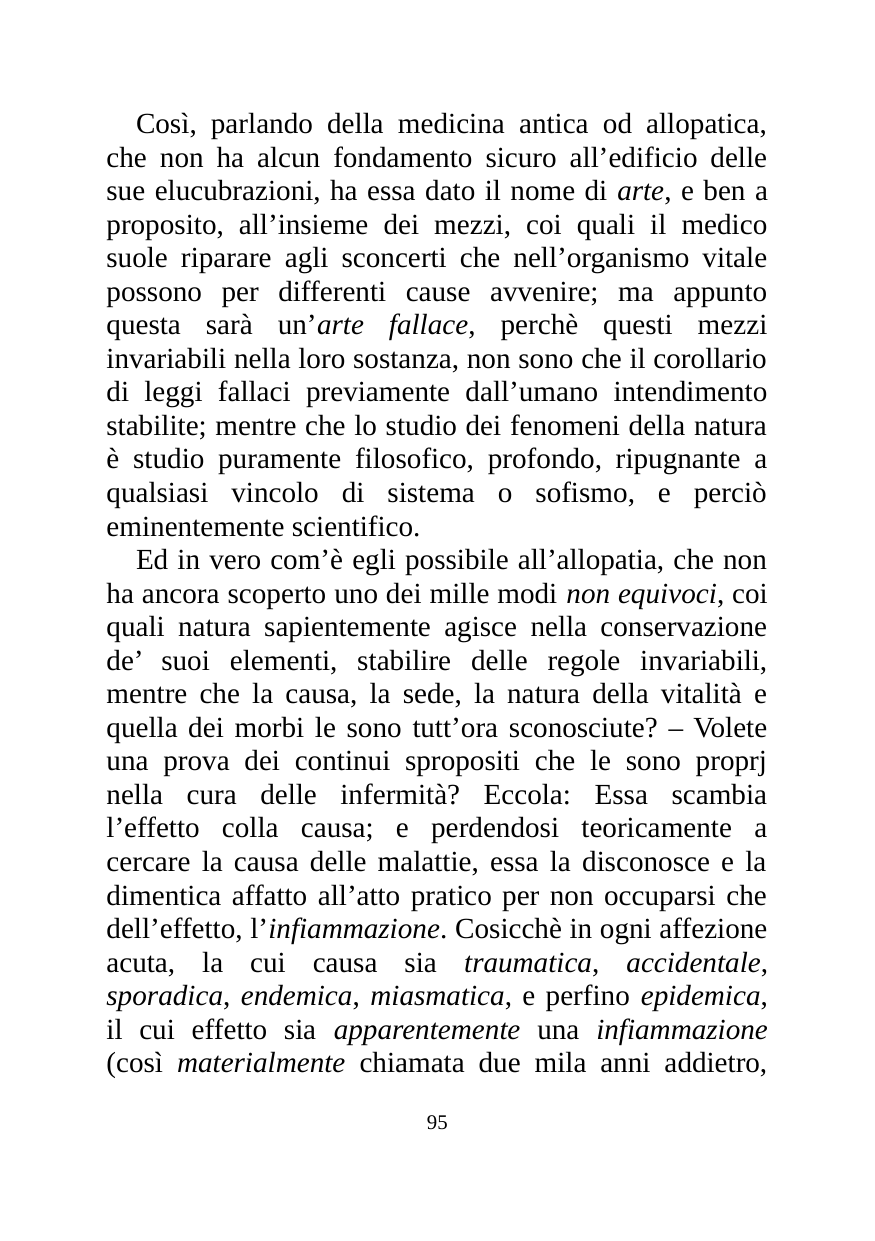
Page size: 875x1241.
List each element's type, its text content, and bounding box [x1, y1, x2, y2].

text Ed in vero com’è egli possibile all’allopatia, che non ha ancora scoperto uno dei mille modi non equivoci, coi quali natura sapientemente agisce nella conservazione de’ suoi elementi, stabilire delle regole invariabili, mentre che la causa, la sede, la natura della vitalità e quella dei morbi le sono tutt’ora sconosciute? – Volete una prova dei continui spropositi che le sono proprj nella cura delle infermità? Eccola: Essa scambia l’effetto colla causa; e perdendosi teoricamente a cercare la causa delle malattie, essa la disconosce e la dimentica affatto all’atto pratico per non occuparsi che dell’effetto, l’infiammazione. Cosicchè in ogni affezione acuta, la cui causa sia traumatica, accidentale, sporadica, endemica, miasmatica, e perfino epidemica, il cui effetto sia apparentemente una infiammazione (così materialmente chiamata due mila anni addietro, [106, 542, 768, 1079]
text Così, parlando della medicina antica od allopatica, che non ha alcun fondamento sicuro all’edificio delle sue elucubrazioni, ha essa dato il nome di arte, e ben a proposito, all’insieme dei mezzi, coi quali il medico suole riparare agli sconcerti che nell’organismo vitale possono per differenti cause avvenire; ma appunto questa sarà un’arte fallace, perchè questi mezzi invariabili nella loro sostanza, non sono che il corollario di leggi fallaci previamente dall’umano intendimento stabilite; mentre che lo studio dei fenomeni della natura è studio puramente filosofico, profondo, ripugnante a qualsiasi vincolo di sistema o sofismo, e perciò eminentemente scientifico. [106, 106, 768, 542]
